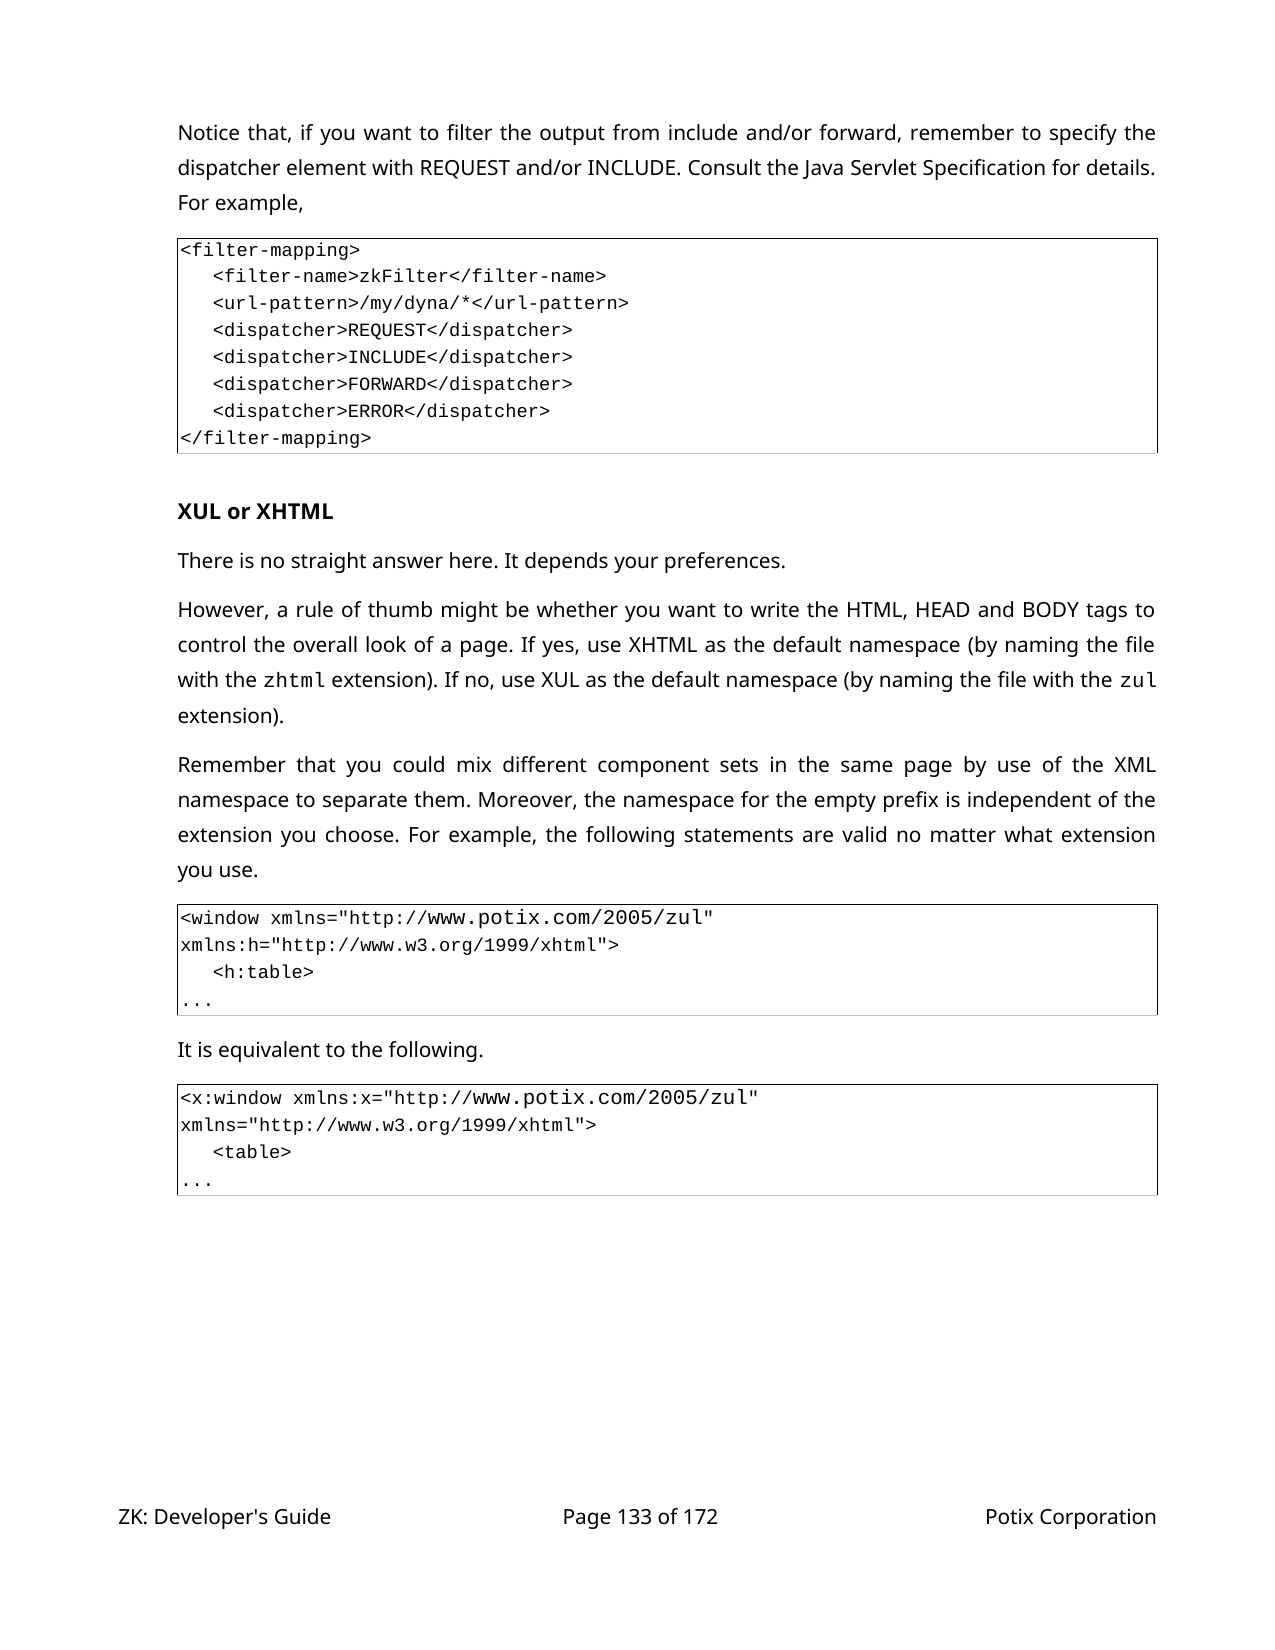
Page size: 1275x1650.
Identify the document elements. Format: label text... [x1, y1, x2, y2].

text Notice that, if you want to filter the output from include and/or forward, remember to specify the dispatcher element with REQUEST and/or INCLUDE. Consult the Java Servlet Specification for details. For example, [177, 118, 1157, 217]
text Remember that you could mix different component sets in the same page by use of the XML namespace to separate them. Moreover, the namespace for the empty prefix is independent of the extension you choose. For example, the following statements are valid no matter what extension you use. [177, 750, 1157, 884]
text It is equivalent to the following. [177, 1036, 1157, 1064]
text <filter-mapping> <filter-name>zkFilter</filter-name> <url-pattern>/my/dyna/*</url-pattern> [178, 239, 1157, 315]
subtitle XUL or XHTML [177, 496, 1157, 526]
text ... [178, 988, 1157, 1015]
text However, a rule of thumb might be whether you want to write the HTML, HEAD and BODY tags to control the overall look of a page. If yes, use XHTML as the default namespace (by naming the file with the zhtml extension). If no, use XUL as the default namespace (by naming the file with the zul extension). [177, 595, 1157, 729]
text <dispatcher>REQUEST</dispatcher> [178, 318, 1157, 342]
text <h:table> [178, 960, 1157, 985]
text There is no straight answer here. It depends your preferences. [177, 546, 1157, 574]
text <dispatcher>INCLUDE</dispatcher> [178, 345, 1157, 369]
text <x:window xmlns:x="http://www.potix.com/2005/zul" xmlns="http://www.w3.org/1999/xhtml"> [178, 1085, 1157, 1137]
text <table> [178, 1140, 1157, 1165]
text <window xmlns="http://www.potix.com/2005/zul" xmlns:h="http://www.w3.org/1999/xhtml"> [178, 905, 1157, 957]
text <dispatcher>FORWARD</dispatcher> [178, 372, 1157, 396]
text ... [178, 1168, 1157, 1195]
text <dispatcher>ERROR</dispatcher> </filter-mapping> [178, 399, 1157, 453]
